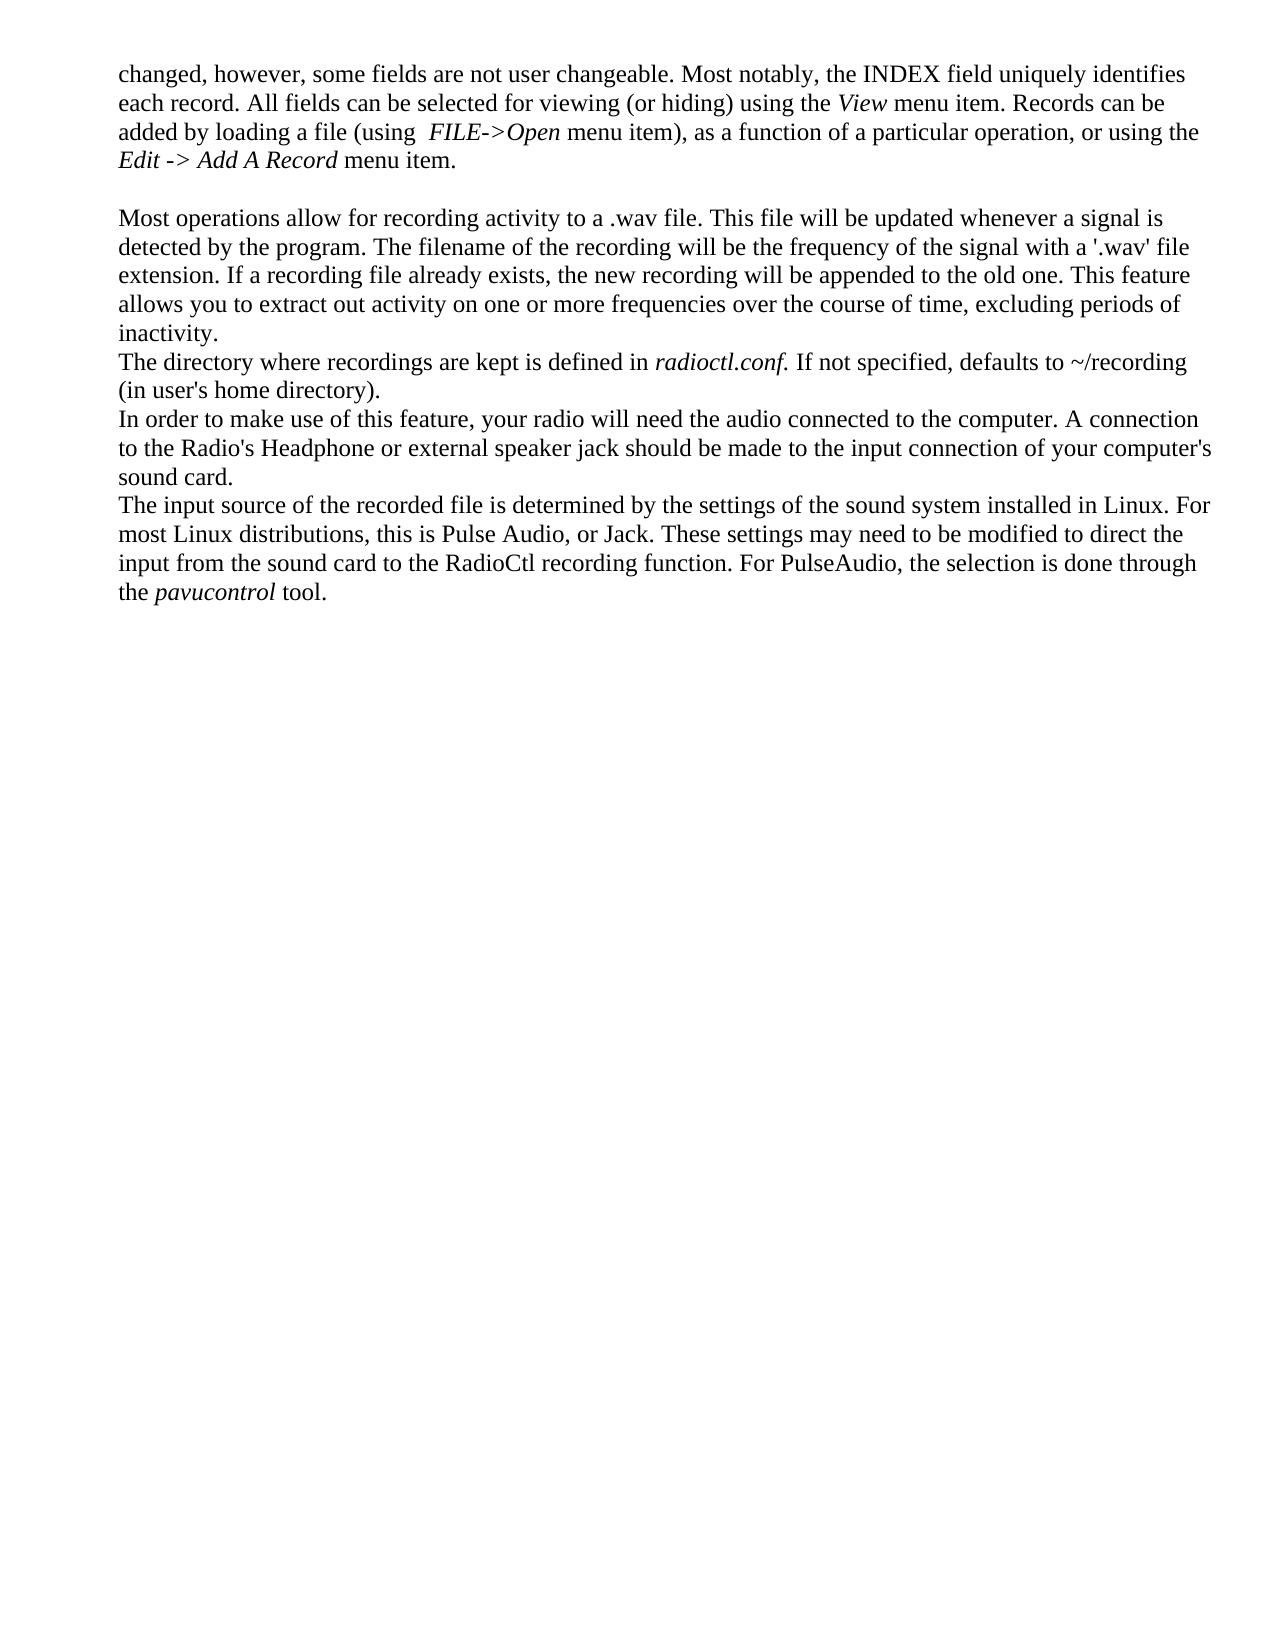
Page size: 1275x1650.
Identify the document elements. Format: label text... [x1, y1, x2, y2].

text Most operations allow for recording activity to a .wav file. This file will be updated whenever a signal is detected by the program. The filename of the recording will be the frequency of the signal with a '.wav' file extension. If a recording file already exists, the new recording will be appended to the old one. This feature allows you to extract out activity on one or more frequencies over the course of time, excluding periods of inactivity. [118, 203, 1216, 347]
text changed, however, some fields are not user changeable. Most notably, the INDEX field uniquely identifies each record. All fields can be selected for viewing (or hiding) using the View menu item. Records can be added by loading a file (using FILE->Open menu item), as a function of a particular operation, or using the Edit -> Add A Record menu item. [118, 59, 1216, 174]
text The directory where recordings are kept is defined in radioctl.conf. If not specified, defaults to ~/recording (in user's home directory). [118, 347, 1216, 404]
text The input source of the recorded file is determined by the settings of the sound system installed in Linux. For most Linux distributions, this is Pulse Audio, or Jack. These settings may need to be modified to direct the input from the sound card to the RadioCtl recording function. For PulseAudio, the selection is done through the pavucontrol tool. [118, 490, 1216, 605]
text In order to make use of this feature, your radio will need the audio connected to the computer. A connection to the Radio's Headphone or external speaker jack should be made to the input connection of your computer's sound card. [118, 404, 1216, 490]
